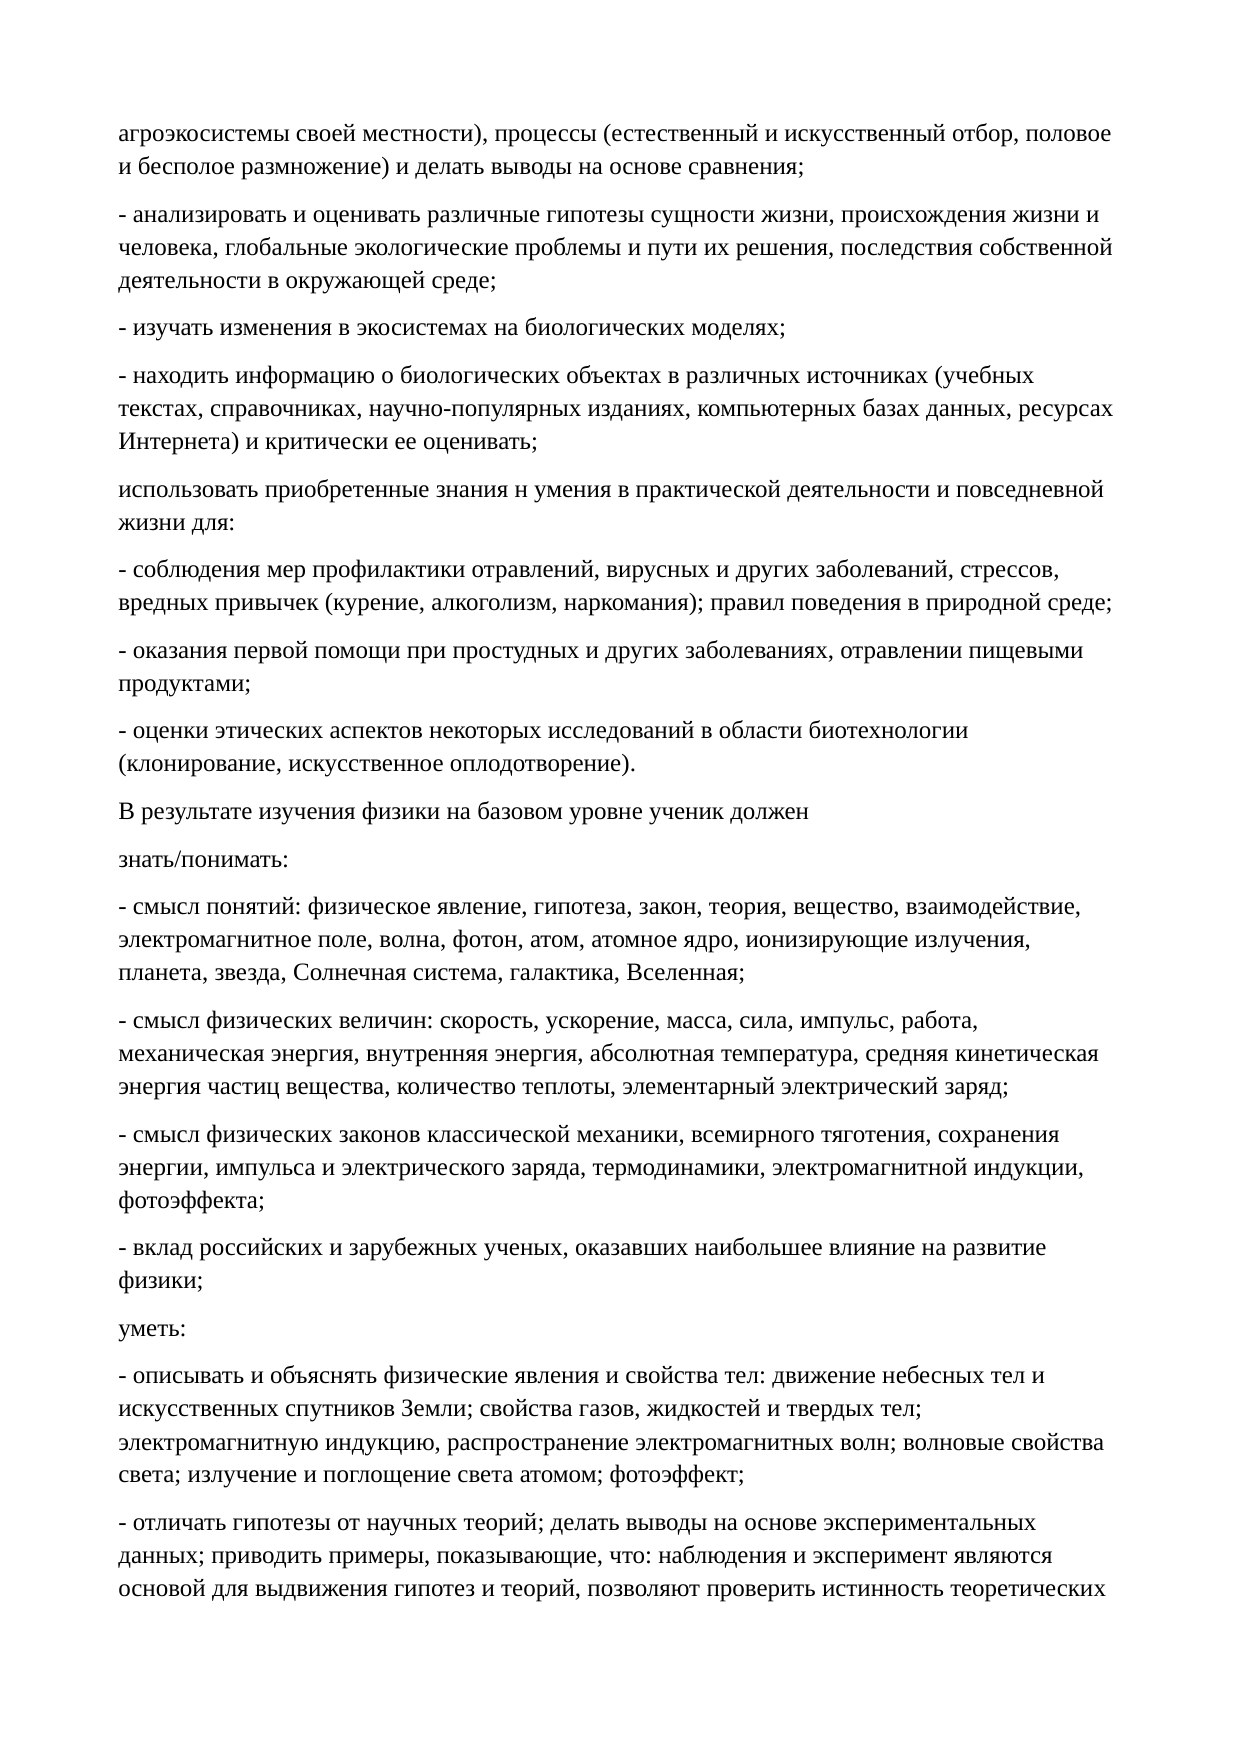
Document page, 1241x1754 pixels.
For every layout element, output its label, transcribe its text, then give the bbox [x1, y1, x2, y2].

text - смысл физических величин: скорость, ускорение, масса, сила, импульс, работа, механическая энергия, внутренняя энергия, абсолютная температура, средняя кинетическая энергия частиц вещества, количество теплоты, элементарный электрический заряд; [118, 1005, 1122, 1100]
text - оценки этических аспектов некоторых исследований в области биотехнологии (клонирование, искусственное оплодотворение). [118, 716, 1122, 777]
text - соблюдения мер профилактики отравлений, вирусных и других заболеваний, стрессов, вредных привычек (курение, алкоголизм, наркомания); правил поведения в природной среде; [118, 554, 1122, 616]
text уметь: [118, 1313, 1122, 1342]
text - находить информацию о биологических объектах в различных источниках (учебных текстах, справочниках, научно-популярных изданиях, компьютерных базах данных, ресурсах Интернета) и критически ее оценивать; [118, 360, 1122, 455]
text использовать приобретенные знания н умения в практической деятельности и повседневной жизни для: [118, 474, 1122, 535]
text В результате изучения физики на базовом уровне ученик должен [118, 796, 1122, 825]
text - изучать изменения в экосистемах на биологических моделях; [118, 312, 1122, 341]
text - анализировать и оценивать различные гипотезы сущности жизни, происхождения жизни и человека, глобальные экологические проблемы и пути их решения, последствия собственной деятельности в окружающей среде; [118, 199, 1122, 293]
text - описывать и объяснять физические явления и свойства тел: движение небесных тел и искусственных спутников Земли; свойства газов, жидкостей и твердых тел; электромагнитную индукцию, распространение электромагнитных волн; волновые свойства света; излучение и поглощение света атомом; фотоэффект; [118, 1361, 1122, 1488]
text - оказания первой помощи при простудных и других заболеваниях, отравлении пищевыми продуктами; [118, 635, 1122, 697]
text знать/понимать: [118, 844, 1122, 872]
text - смысл физических законов классической механики, всемирного тяготения, сохранения энергии, импульса и электрического заряда, термодинамики, электромагнитной индукции, фотоэффекта; [118, 1119, 1122, 1213]
text - отличать гипотезы от научных теорий; делать выводы на основе экспериментальных данных; приводить примеры, показывающие, что: наблюдения и эксперимент являются основой для выдвижения гипотез и теорий, позволяют проверить истинность теоретических [118, 1507, 1122, 1602]
text - смысл понятий: физическое явление, гипотеза, закон, теория, вещество, взаимодействие, электромагнитное поле, волна, фотон, атом, атомное ядро, ионизирующие излучения, планета, звезда, Солнечная система, галактика, Вселенная; [118, 891, 1122, 986]
text агроэкосистемы своей местности), процессы (естественный и искусственный отбор, половое и бесполое размножение) и делать выводы на основе сравнения; [118, 118, 1122, 180]
text - вклад российских и зарубежных ученых, оказавших наибольшее влияние на развитие физики; [118, 1232, 1122, 1294]
